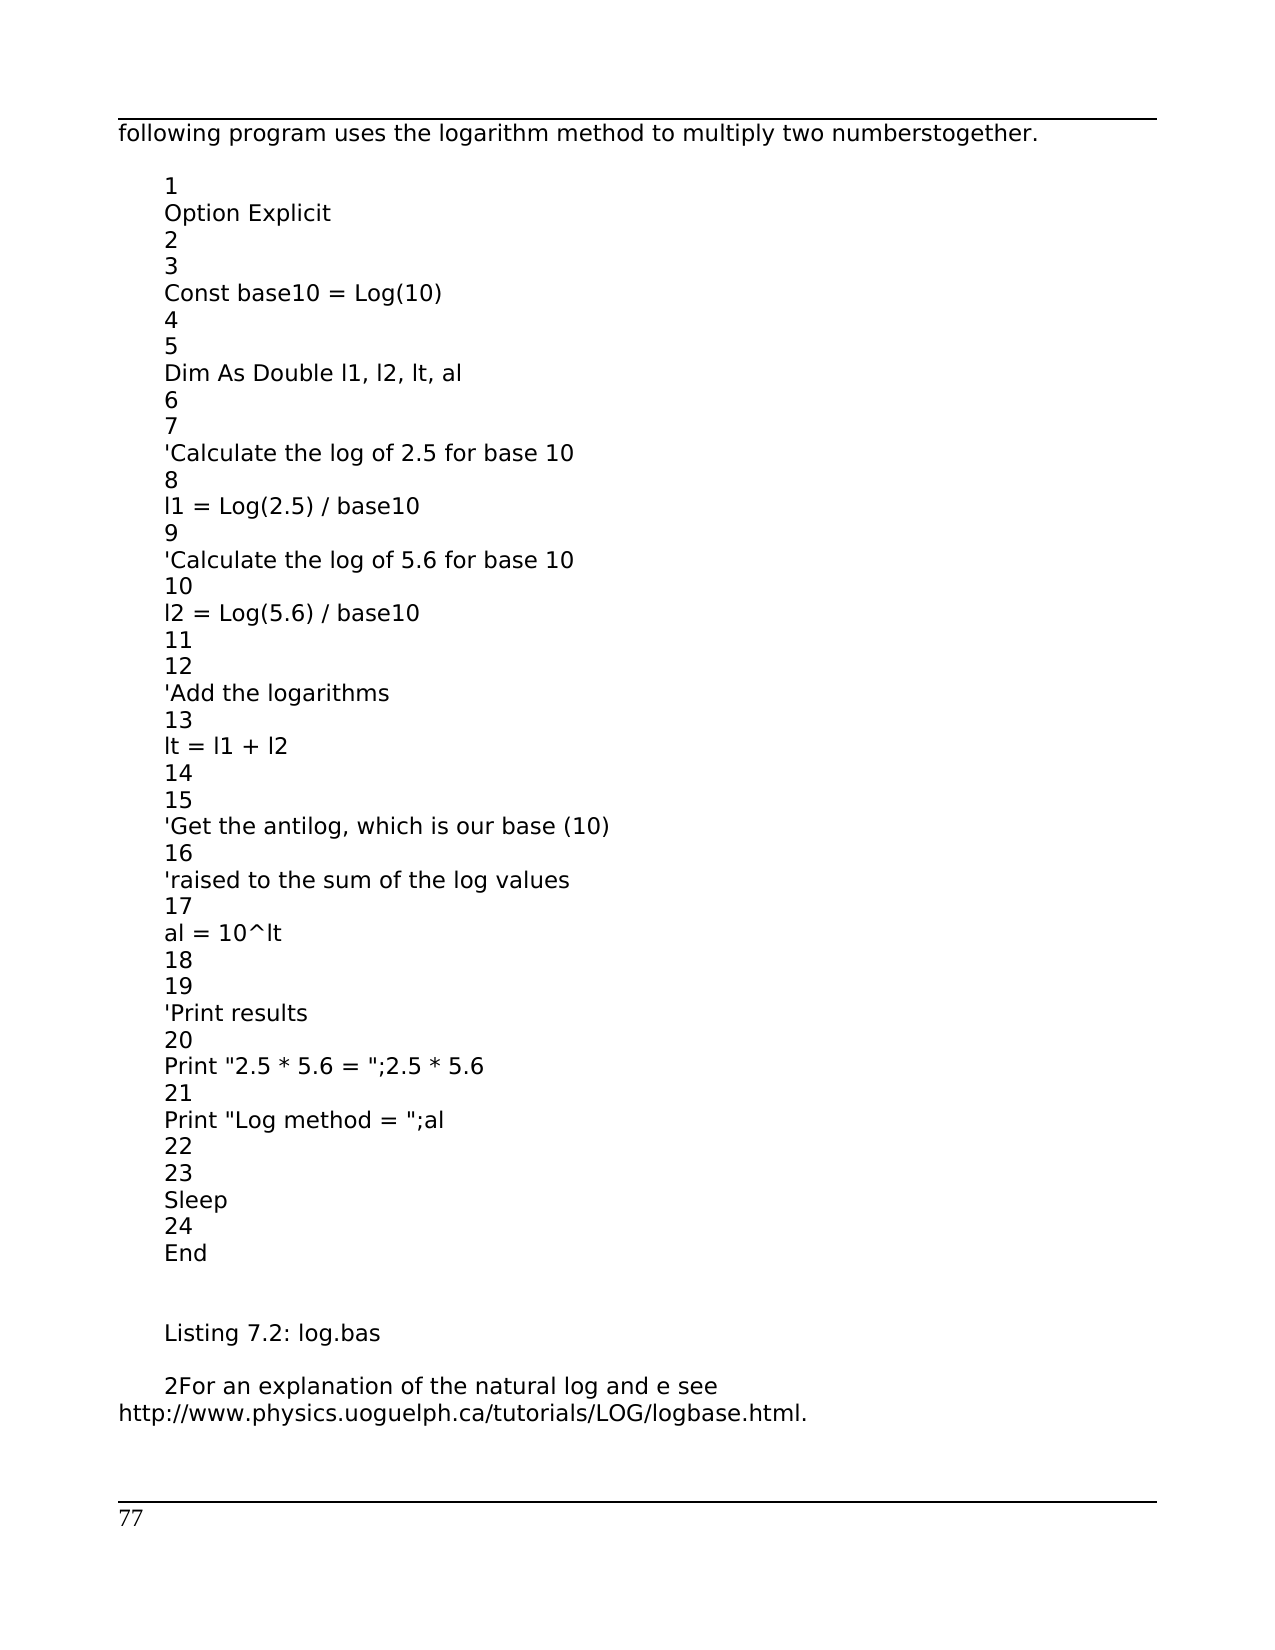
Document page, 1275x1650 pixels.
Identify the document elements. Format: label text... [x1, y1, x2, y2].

text 17 [118, 893, 1157, 920]
text Option Explicit [118, 200, 1157, 227]
text 20 [118, 1027, 1157, 1053]
text Print "2.5 * 5.6 = ";2.5 * 5.6 [118, 1053, 1157, 1080]
text 14 [118, 760, 1157, 787]
text 11 [118, 627, 1157, 653]
text 18 [118, 947, 1157, 973]
text 10 [118, 573, 1157, 600]
text 'raised to the sum of the log values [118, 867, 1157, 893]
text Sleep [118, 1187, 1157, 1213]
text 24 [118, 1213, 1157, 1240]
text 1 [118, 173, 1157, 200]
text 'Get the antilog, which is our base (10) [118, 813, 1157, 840]
text 3 [118, 253, 1157, 280]
text l2 = Log(5.6) / base10 [118, 600, 1157, 627]
text End [118, 1240, 1157, 1267]
text al = 10^lt [118, 920, 1157, 947]
text 22 [118, 1133, 1157, 1160]
text 9 [118, 520, 1157, 547]
text 'Add the logarithms [118, 680, 1157, 707]
text 15 [118, 787, 1157, 813]
text 2 [118, 227, 1157, 253]
text 16 [118, 840, 1157, 867]
text following program uses the logarithm method to multiply two numberstogether. [118, 120, 1157, 147]
text 19 [118, 973, 1157, 1000]
text 12 [118, 653, 1157, 680]
text 'Calculate the log of 2.5 for base 10 [118, 440, 1157, 467]
text Dim As Double l1, l2, lt, al [118, 360, 1157, 387]
text 4 [118, 307, 1157, 333]
text 13 [118, 707, 1157, 733]
text lt = l1 + l2 [118, 733, 1157, 760]
text 8 [118, 467, 1157, 493]
text 21 [118, 1080, 1157, 1107]
text 5 [118, 333, 1157, 360]
text 'Print results [118, 1000, 1157, 1027]
text Const base10 = Log(10) [118, 280, 1157, 307]
text 6 [118, 387, 1157, 413]
text 7 [118, 413, 1157, 440]
text Listing 7.2: log.bas [118, 1320, 1157, 1347]
text Print "Log method = ";al [118, 1107, 1157, 1133]
text 2For an explanation of the natural log and e see http://www.physics.uoguelph.ca/tutorials/LOG/logbase.html. [118, 1373, 1157, 1427]
text l1 = Log(2.5) / base10 [118, 493, 1157, 520]
text 'Calculate the log of 5.6 for base 10 [118, 547, 1157, 573]
text 23 [118, 1160, 1157, 1187]
